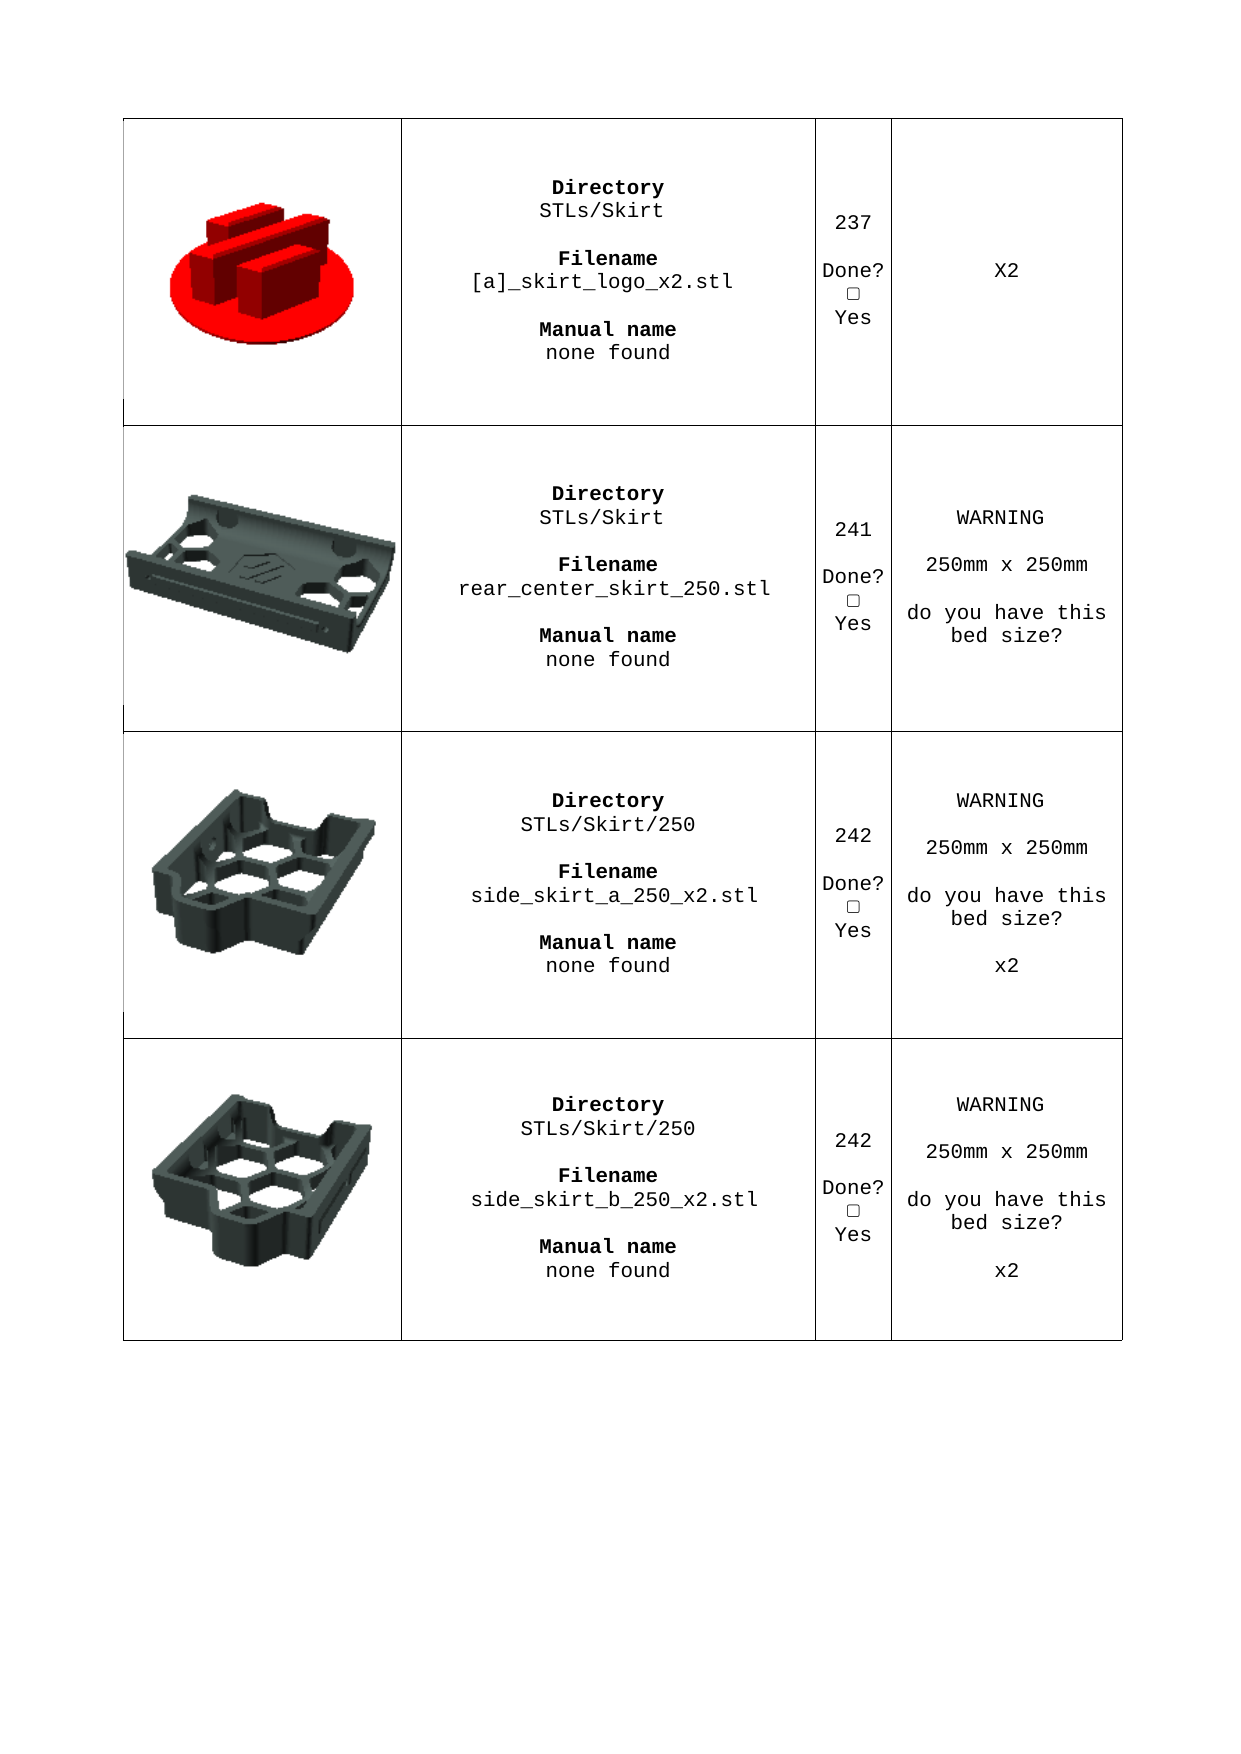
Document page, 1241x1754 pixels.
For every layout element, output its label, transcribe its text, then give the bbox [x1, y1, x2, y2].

table_cell Directory STLs/Skirt Filename [a]_skirt_logo_x2.stl Manual name none found [402, 119, 815, 425]
table_cell [124, 1039, 401, 1339]
table_cell [124, 399, 401, 425]
picture [125, 1040, 398, 1313]
table_cell Directory STLs/Skirt/250 Filename side_skirt_b_250_x2.stl Manual name none found [402, 1039, 815, 1339]
table_cell [124, 705, 401, 731]
table_cell WARNING 250mm x 250mm do you have this bed size? x2 [892, 1039, 1122, 1339]
picture [123, 121, 401, 399]
table_cell X2 [892, 119, 1122, 425]
picture [123, 734, 401, 1012]
picture [123, 427, 401, 705]
table_cell 241 Done? ▢ Yes [816, 426, 891, 731]
table_cell 237 Done? ▢ Yes [816, 119, 891, 425]
table_cell [124, 1012, 401, 1038]
table_cell WARNING 250mm x 250mm do you have this bed size? x2 [892, 732, 1122, 1038]
table_cell Directory STLs/Skirt/250 Filename side_skirt_a_250_x2.stl Manual name none found [402, 732, 815, 1038]
table_cell 242 Done? ▢ Yes [816, 1039, 891, 1339]
table_cell WARNING 250mm x 250mm do you have this bed size? [892, 426, 1122, 731]
table_cell Directory STLs/Skirt Filename rear_center_skirt_250.stl Manual name none found [402, 426, 815, 731]
table_cell 242 Done? ▢ Yes [816, 732, 891, 1038]
